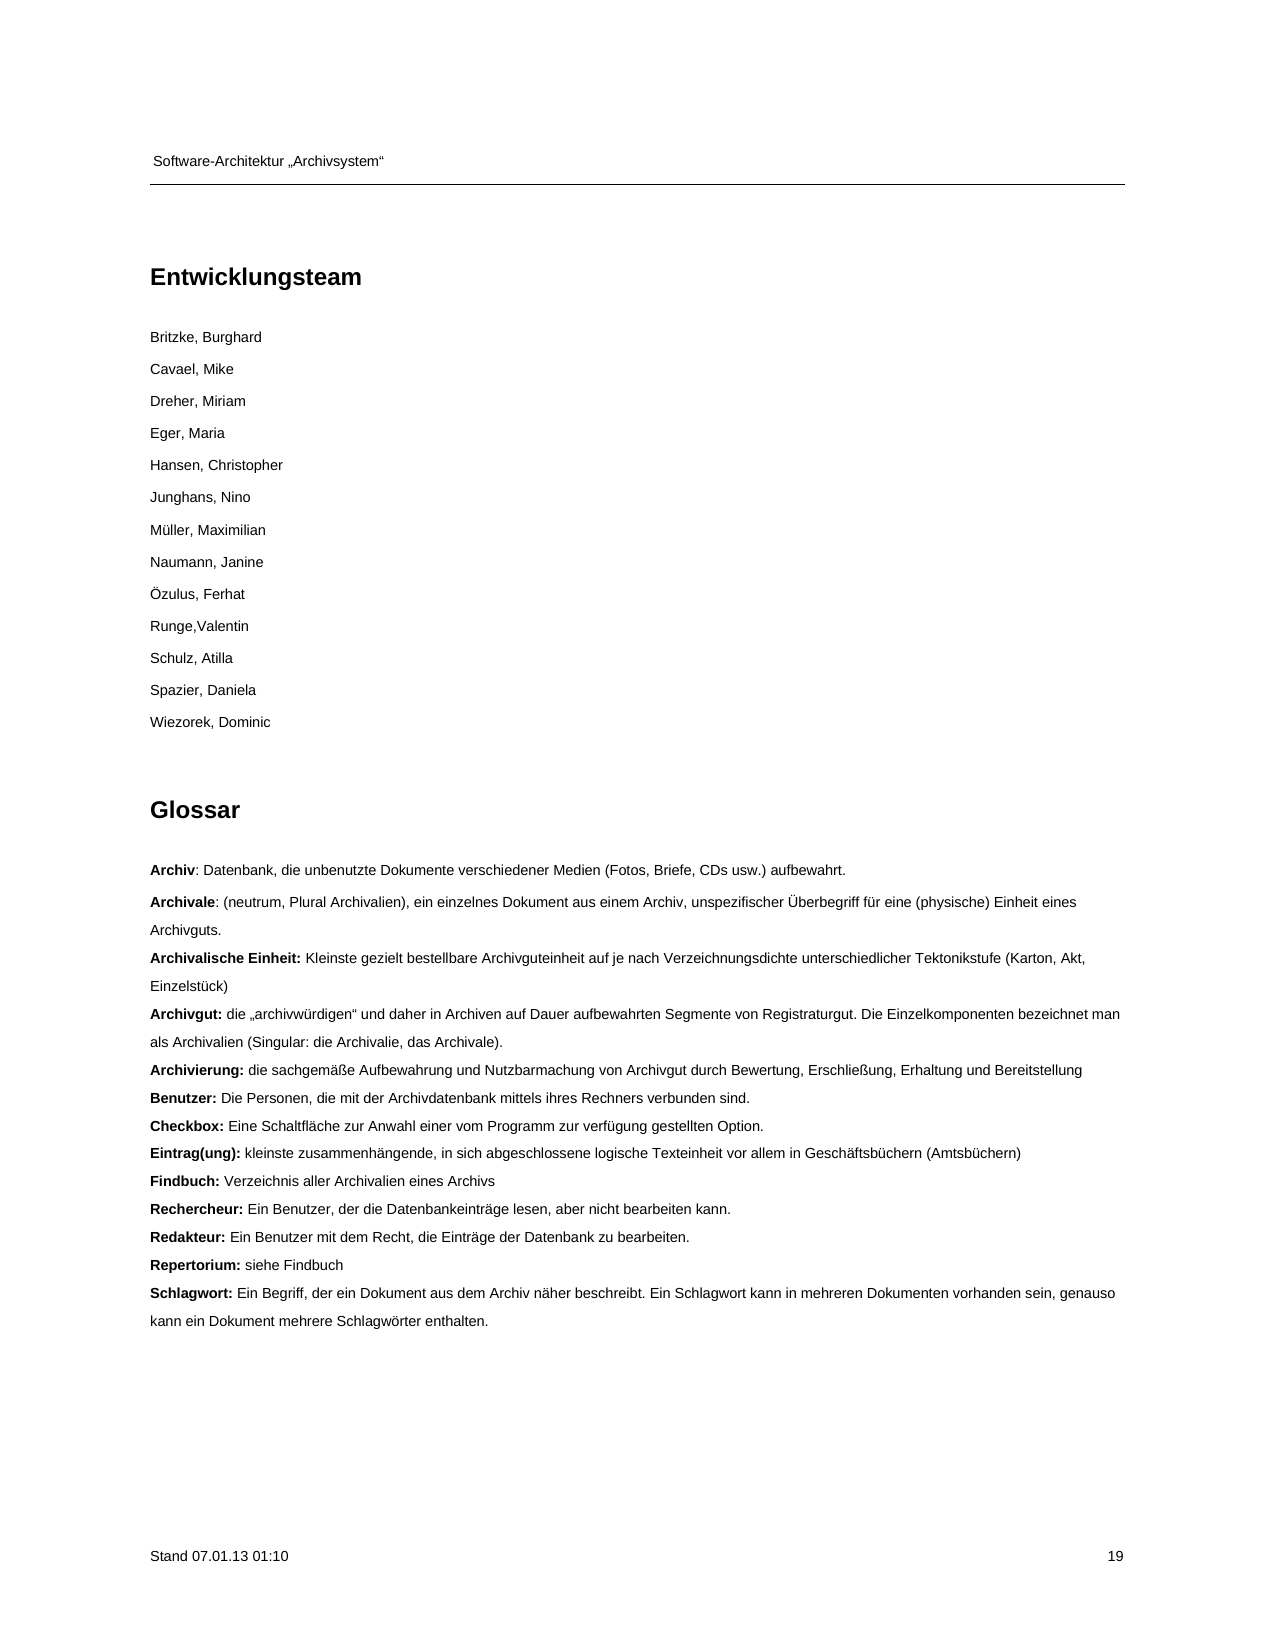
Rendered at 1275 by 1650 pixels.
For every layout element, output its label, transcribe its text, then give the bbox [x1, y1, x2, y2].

text Schulz, Atilla [150, 650, 1125, 678]
text Wiezorek, Dominic [150, 714, 1125, 742]
text Eintrag(ung): kleinste zusammenhängende, in sich abgeschlossene logische Texteinheit vor allem in Geschäftsbüchern (Amtsbüchern) [150, 1146, 1125, 1174]
text Schlagwort: Ein Begriff, der ein Dokument aus dem Archiv näher beschreibt. Ein Schlagwort kann in mehreren Dokumenten vorhanden sein, genauso kann ein Dokument mehrere Schlagwörter enthalten. [150, 1285, 1125, 1341]
text Müller, Maximilian [150, 522, 1125, 550]
text Dreher, Miriam [150, 393, 1125, 421]
text Özulus, Ferhat [150, 586, 1125, 614]
subtitle Entwicklungsteam [150, 263, 1125, 310]
text Hansen, Christopher [150, 458, 1125, 486]
subtitle Glossar [150, 796, 1125, 843]
text Archivgut: die „archivwürdigen“ und daher in Archiven auf Dauer aufbewahrten Segmente von Registraturgut. Die Einzelkomponenten bezeichnet man als Archivalien (Singular: die Archivalie, das Archivale). [150, 1006, 1125, 1062]
text Runge,Valentin [150, 618, 1125, 646]
text Redakteur: Ein Benutzer mit dem Recht, die Einträge der Datenbank zu bearbeiten. [150, 1229, 1125, 1257]
text Archivierung: die sachgemäße Aufbewahrung und Nutzbarmachung von Archivgut durch Bewertung, Erschließung, Erhaltung und Bereitstellung [150, 1062, 1125, 1090]
text Naumann, Janine [150, 554, 1125, 582]
text Benutzer: Die Personen, die mit der Archivdatenbank mittels ihres Rechners verbunden sind. [150, 1090, 1125, 1118]
text Archivale: (neutrum, Plural Archivalien), ein einzelnes Dokument aus einem Archiv, unspezifischer Überbegriff für eine (physische) Einheit eines Archivguts. [150, 894, 1125, 950]
text Repertorium: siehe Findbuch [150, 1257, 1125, 1285]
text Britzke, Burghard [150, 329, 1125, 357]
text Archivalische Einheit: Kleinste gezielt bestellbare Archivguteinheit auf je nach Verzeichnungsdichte unterschiedlicher Tektonikstufe (Karton, Akt, Einzelstück) [150, 950, 1125, 1006]
text Spazier, Daniela [150, 682, 1125, 710]
text Junghans, Nino [150, 490, 1125, 518]
text Cavael, Mike [150, 361, 1125, 389]
text Findbuch: Verzeichnis aller Archivalien eines Archivs [150, 1174, 1125, 1202]
text Checkbox: Eine Schaltfläche zur Anwahl einer vom Programm zur verfügung gestellten Option. [150, 1118, 1125, 1146]
text Rechercheur: Ein Benutzer, der die Datenbankeinträge lesen, aber nicht bearbeiten kann. [150, 1202, 1125, 1229]
text Archiv: Datenbank, die unbenutzte Dokumente verschiedener Medien (Fotos, Briefe, CDs usw.) aufbewahrt. [150, 862, 1125, 890]
text Eger, Maria [150, 426, 1125, 453]
